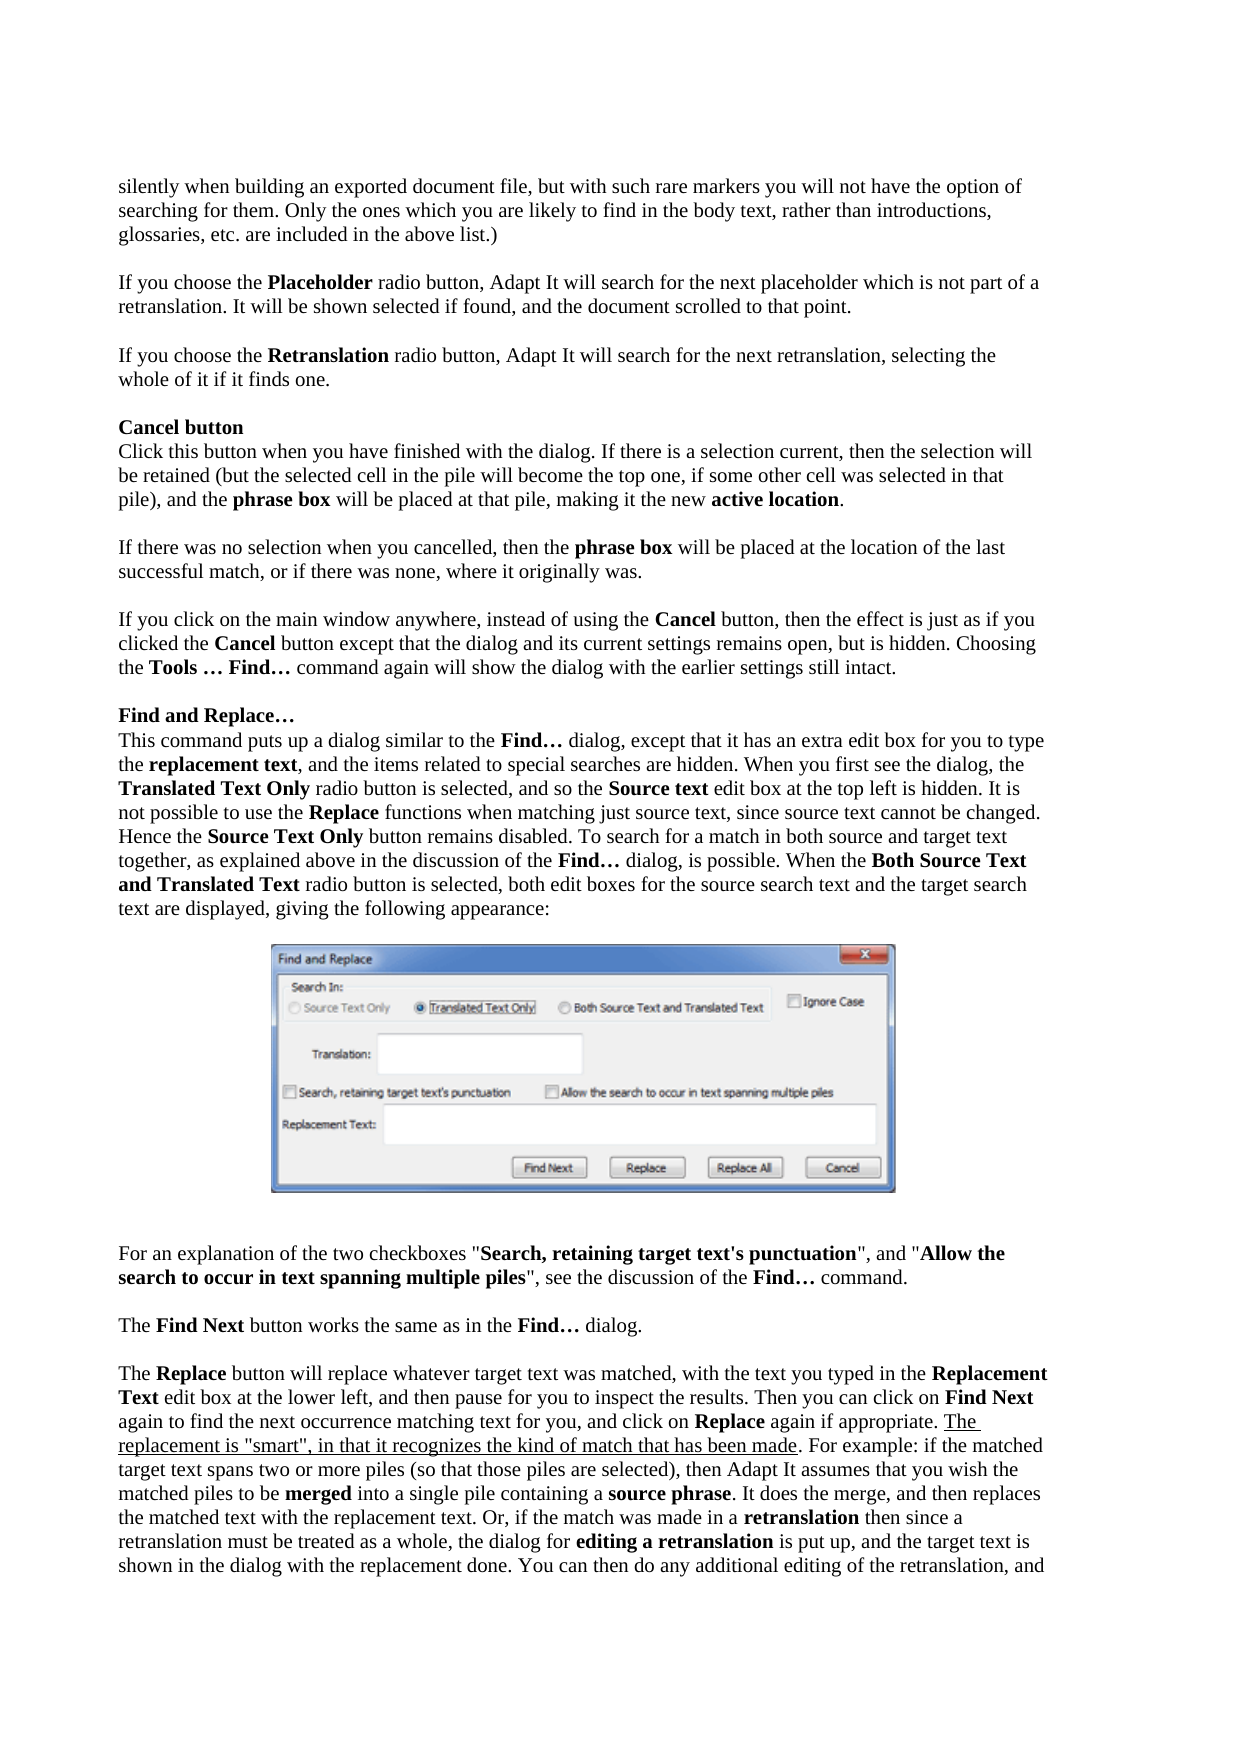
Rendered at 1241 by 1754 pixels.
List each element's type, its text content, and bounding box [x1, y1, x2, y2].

text Cancel button Click this button when you have finished with the dialog. If there is a selection current, then the selection will be retained (but the selected cell in the pile will become the top one, if some other cell was selected in that pile), and the phrase box will be placed at that pile, making it the new active location. [118, 415, 1048, 511]
text The Find Next button works the same as in the Find… dialog. [118, 1313, 1048, 1337]
text If you choose the Placeholder radio button, Adapt It will search for the next placeholder which is not part of a retranslation. It will be shown selected if found, and the document scrolled to that point. [118, 270, 1048, 318]
text If you choose the Retranslation radio button, Adapt It will search for the next retranslation, selecting the whole of it if it finds one. [118, 342, 1048, 391]
text The Replace button will replace whatever target text was matched, with the text you typed in the Replacement Text edit box at the lower left, and then pause for you to inspect the results. Then you can click on Find Next again to find the next occurrence matching text for you, and click on Replace again if appropriate. The replacement is "smart", in that it recognizes the kind of match that has been made. For example: if the matched target text spans two or more piles (so that those piles are selected), then Adapt It assumes that you wish the matched piles to be merged into a single pile containing a source phrase. It does the merge, and then replaces the matched text with the replacement text. Or, if the match was made in a retranslation then since a retranslation must be treated as a whole, the dialog for editing a retranslation is put up, and the target text is shown in the dialog with the replacement done. You can then do any additional editing of the retranslation, and [118, 1361, 1048, 1577]
picture [271, 944, 896, 1193]
text For an explanation of the two checkboxes "Search, retaining target text's punctuation", and "Allow the search to occur in text spanning multiple piles", see the discussion of the Find… command. [118, 1241, 1048, 1289]
text If there was no selection when you cancelled, then the phrase box will be placed at the location of the last successful match, or if there was none, where it originally was. [118, 535, 1048, 583]
text Find and Replace… This command puts up a dialog similar to the Find… dialog, except that it has an extra edit box for you to type the replacement text, and the items related to special searches are hidden. When you first see the dialog, the Translated Text Only radio button is selected, and so the Source text edit box at the top left is hidden. It is not possible to use the Replace functions when matching just source text, since source text cannot be changed. Hence the Source Text Only button remains disabled. To search for a match in both source and target text together, as explained above in the discussion of the Find… dialog, is possible. When the Both Source Text and Translated Text radio button is selected, both edit boxes for the source search text and the target search text are displayed, giving the following appearance: [118, 703, 1048, 920]
text If you click on the main window anywhere, instead of using the Cancel button, then the effect is just as if you clicked the Cancel button except that the dialog and its current settings remains open, but is hidden. Choosing the Tools … Find… command again will show the dialog with the earlier settings still intact. [118, 607, 1048, 679]
text silently when building an exported document file, but with such rare markers you will not have the option of searching for them. Only the ones which you are likely to find in the body text, rather than introductions, glossaries, etc. are included in the above list.) [118, 174, 1048, 246]
